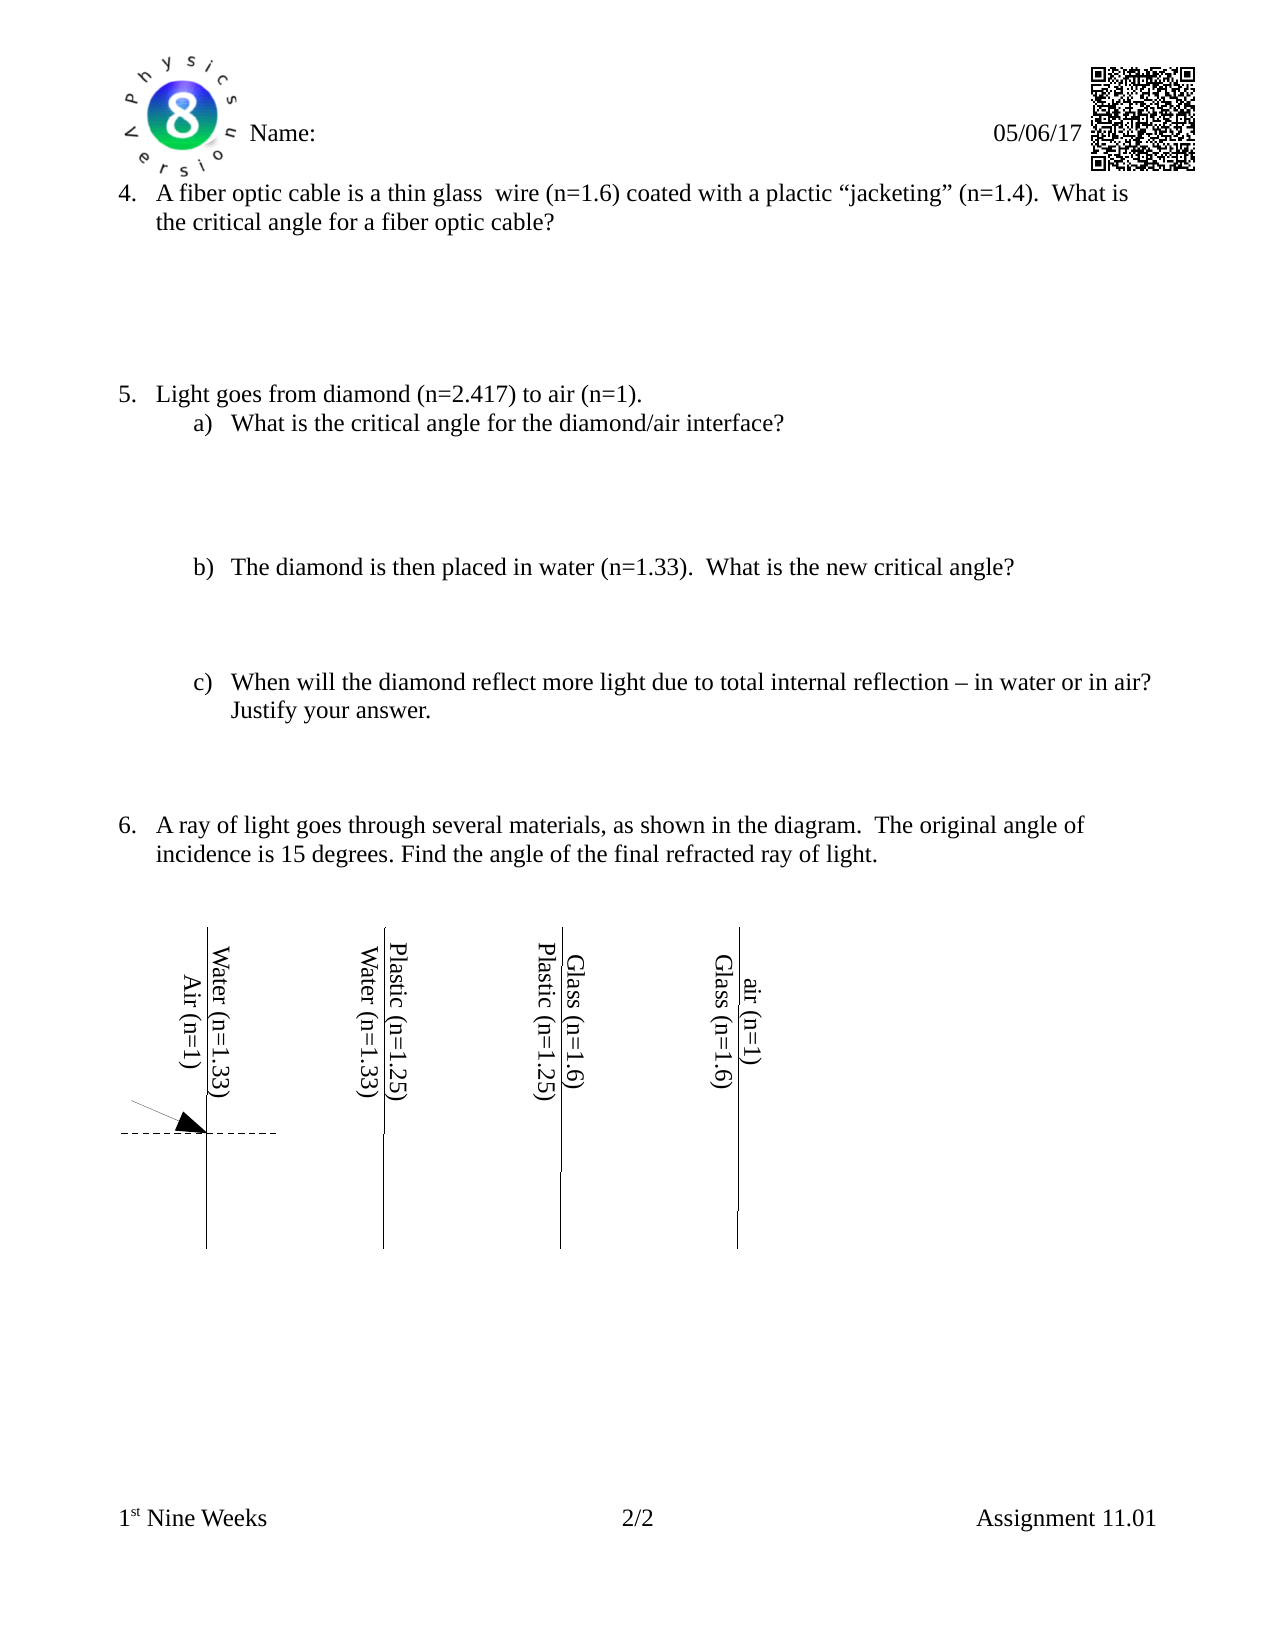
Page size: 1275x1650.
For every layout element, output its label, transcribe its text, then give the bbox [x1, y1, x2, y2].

list A fiber optic cable is a thin glass wire (n=1.6) coated with a plactic “jacketing” (n=1.4). What is the critical angle for a fiber optic cable? [118, 176, 1157, 236]
picture [1082, 58, 1203, 179]
picture [124, 56, 237, 177]
list When will the diamond reflect more light due to total internal reflection – in water or in air? Justify your answer. [193, 667, 1157, 724]
list The diamond is then placed in water (n=1.33). What is the new critical angle? [193, 552, 1157, 581]
list What is the critical angle for the diamond/air interface? [193, 408, 1157, 437]
list Light goes from diamond (n=2.417) to air (n=1). [118, 379, 1157, 408]
list A ray of light goes through several materials, as shown in the diagram. The original angle of incidence is 15 degrees. Find the angle of the final refracted ray of light. [118, 811, 1157, 868]
